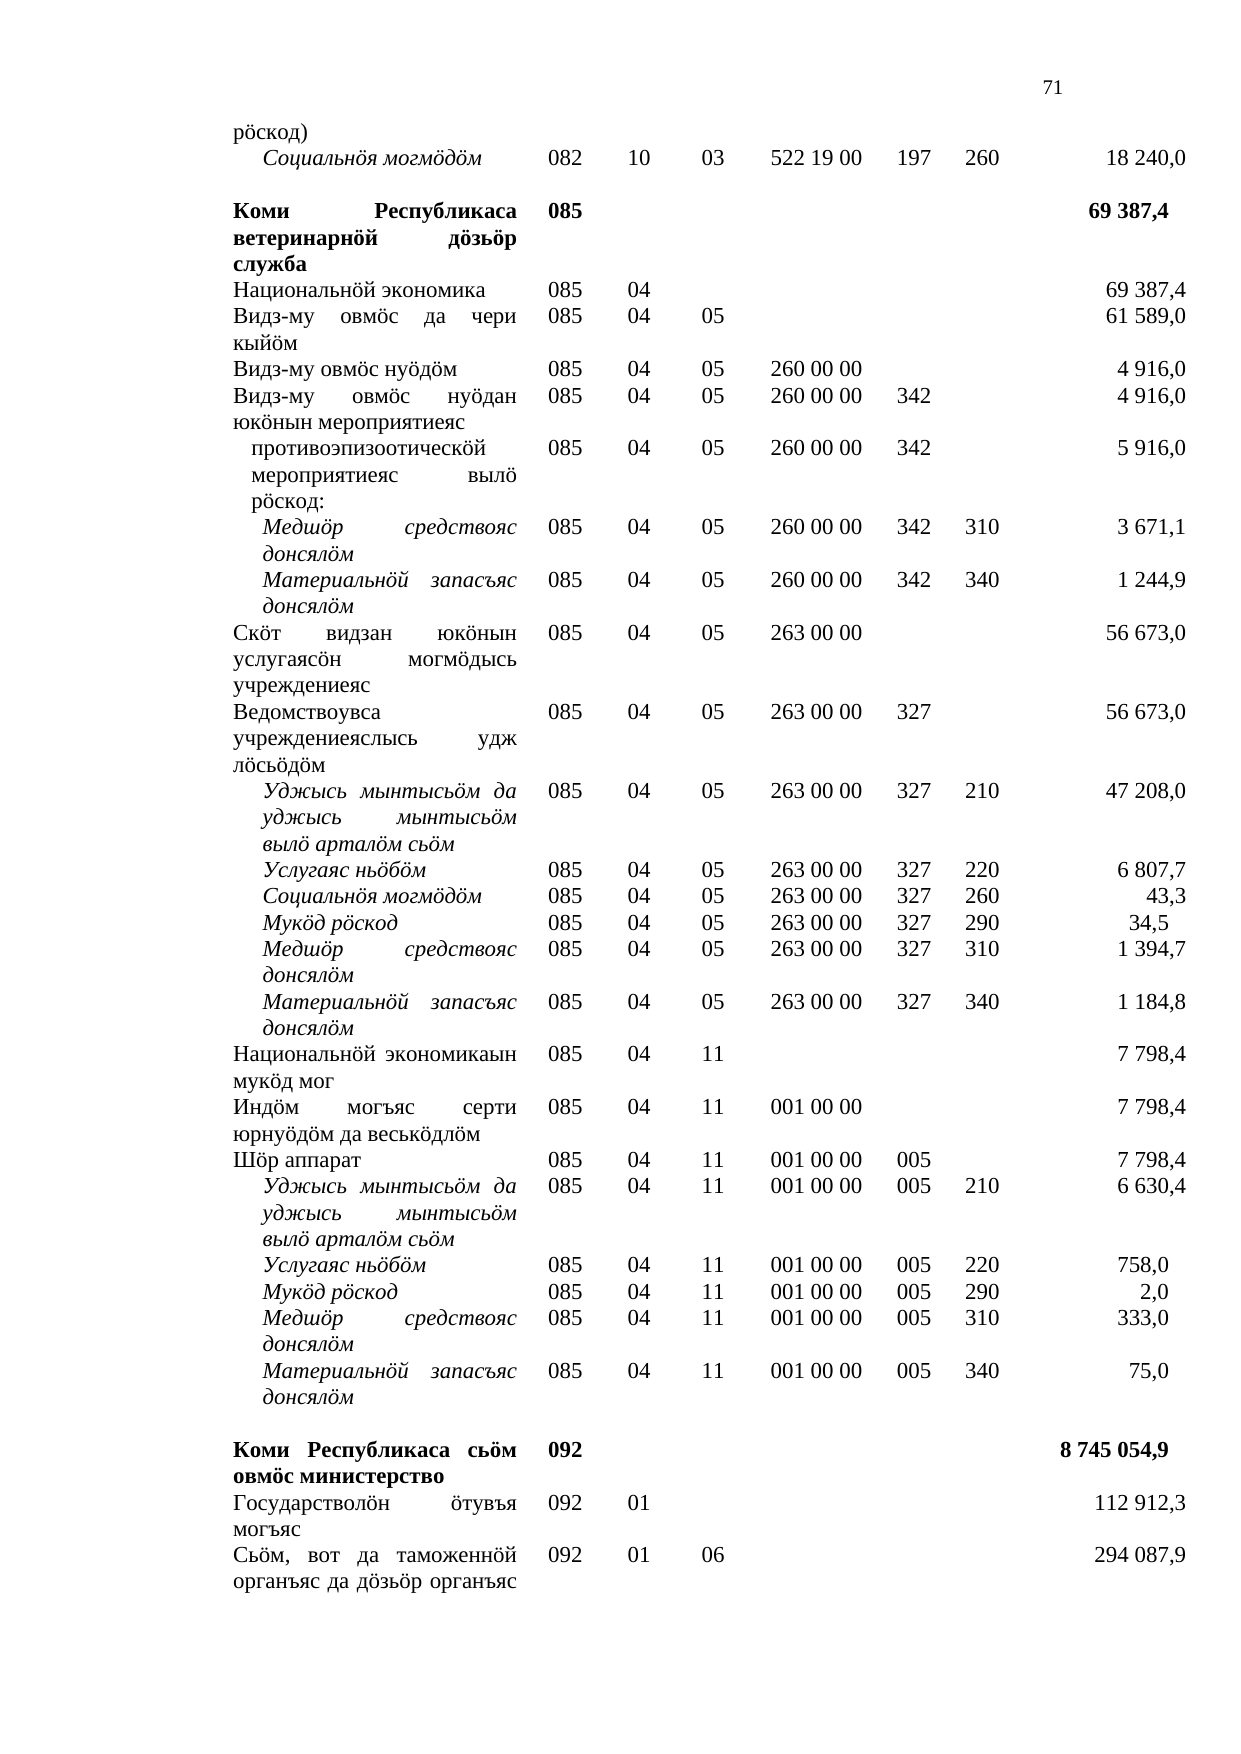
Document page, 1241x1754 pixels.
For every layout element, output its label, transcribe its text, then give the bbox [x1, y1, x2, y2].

table_cell [1197, 382, 1240, 434]
table_cell 04 [602, 777, 676, 856]
table_cell 327 [883, 883, 945, 909]
table_cell 01 [602, 1541, 676, 1594]
table_cell [1197, 988, 1240, 1041]
table_cell [1019, 1410, 1197, 1436]
table_cell [750, 1041, 882, 1093]
table_cell 085 [528, 303, 602, 355]
table_cell [945, 1041, 1019, 1093]
table_cell [1197, 909, 1240, 935]
table_cell 005 [883, 1251, 945, 1278]
table_cell [883, 619, 945, 698]
table_cell [1197, 856, 1240, 882]
table_cell 340 [945, 566, 1019, 619]
table_cell 005 [883, 1357, 945, 1409]
table_cell [602, 118, 676, 144]
table_cell [528, 171, 602, 197]
table_cell 085 [528, 382, 602, 434]
table_cell [945, 1410, 1019, 1436]
table_cell [1197, 619, 1240, 698]
table_cell [1197, 1436, 1240, 1488]
table_cell Сьöм, вот да таможеннöй органъяс да дöзьöр органъяс [222, 1541, 528, 1594]
table_cell рöскод) [222, 118, 528, 144]
table_cell 085 [528, 434, 602, 513]
table_cell 263 00 00 [750, 883, 882, 909]
table_cell 4 916,0 [1019, 382, 1197, 434]
table_cell 6 807,7 [1019, 856, 1197, 882]
table_cell 085 [528, 909, 602, 935]
table_cell 47 208,0 [1019, 777, 1197, 856]
table_cell 327 [883, 909, 945, 935]
table_cell 085 [528, 1172, 602, 1251]
table_cell [602, 171, 676, 197]
table_cell 005 [883, 1304, 945, 1357]
table_cell 11 [676, 1251, 750, 1278]
table_cell [1197, 935, 1240, 988]
table_cell 10 [602, 145, 676, 171]
table_cell [1019, 118, 1197, 144]
table_cell [945, 276, 1019, 303]
table_cell [945, 197, 1019, 276]
table_cell [750, 1410, 882, 1436]
table_cell Видз-му овмöс нуöдан юкöнын мероприятиеяс [222, 382, 528, 434]
table_cell 082 [528, 145, 602, 171]
table_cell [676, 1436, 750, 1488]
table_cell 001 00 00 [750, 1146, 882, 1172]
table_cell 340 [945, 1357, 1019, 1409]
table_cell 05 [676, 777, 750, 856]
table_cell 05 [676, 619, 750, 698]
table_cell [222, 1410, 528, 1436]
table_cell 04 [602, 1357, 676, 1409]
table_cell 220 [945, 856, 1019, 882]
table_cell [1197, 1041, 1240, 1093]
table_cell 2,0 [1019, 1278, 1197, 1304]
table_cell 210 [945, 1172, 1019, 1251]
table_cell 260 00 00 [750, 382, 882, 434]
table_cell 1 184,8 [1019, 988, 1197, 1041]
table_cell [1197, 777, 1240, 856]
table_cell 310 [945, 514, 1019, 566]
table_cell 260 00 00 [750, 514, 882, 566]
table_cell 05 [676, 909, 750, 935]
table_cell Услугаяс ньöбöм [222, 856, 528, 882]
table_cell [945, 171, 1019, 197]
table_cell 05 [676, 566, 750, 619]
table_cell 75,0 [1019, 1357, 1197, 1409]
table_cell [883, 276, 945, 303]
table_cell 085 [528, 197, 602, 276]
table_cell 18 240,0 [1019, 145, 1197, 171]
table_cell 04 [602, 355, 676, 382]
table_cell [883, 1410, 945, 1436]
table_cell [1197, 355, 1240, 382]
table_cell Коми Республикаса ветеринарнöй дöзьöр служба [222, 197, 528, 276]
table_cell 05 [676, 434, 750, 513]
table_cell 327 [883, 698, 945, 777]
table_cell Индöм могъяс серти юрнуöдöм да веськöдлöм [222, 1093, 528, 1146]
table_cell [1197, 1146, 1240, 1172]
table_cell 03 [676, 145, 750, 171]
table_cell Материальнöй запасъяс донсялöм [222, 988, 528, 1041]
table_cell [1197, 883, 1240, 909]
table_cell 310 [945, 935, 1019, 988]
table_cell [676, 171, 750, 197]
table_cell [1197, 276, 1240, 303]
table_cell 04 [602, 883, 676, 909]
table_cell 04 [602, 434, 676, 513]
table_cell Мукöд рöскод [222, 1278, 528, 1304]
table_cell [883, 1436, 945, 1488]
table_cell [1197, 1410, 1240, 1436]
table_cell 092 [528, 1436, 602, 1488]
table_cell 001 00 00 [750, 1357, 882, 1409]
table_cell [1197, 698, 1240, 777]
table_cell 085 [528, 883, 602, 909]
table_cell [750, 276, 882, 303]
table_cell Материальнöй запасъяс донсялöм [222, 1357, 528, 1409]
table_cell 001 00 00 [750, 1251, 882, 1278]
table_cell [945, 1489, 1019, 1541]
table_cell 04 [602, 909, 676, 935]
table_cell 263 00 00 [750, 909, 882, 935]
table_cell Скöт видзан юкöнын услугаясöн могмöдысь учреждениеяс [222, 619, 528, 698]
table_cell 04 [602, 988, 676, 1041]
table_cell 05 [676, 303, 750, 355]
table_cell 04 [602, 1041, 676, 1093]
table_cell [883, 1041, 945, 1093]
table_cell 085 [528, 276, 602, 303]
table_cell [750, 303, 882, 355]
table_cell [750, 171, 882, 197]
table_cell 34,5 [1019, 909, 1197, 935]
table_cell 263 00 00 [750, 988, 882, 1041]
table_cell 005 [883, 1278, 945, 1304]
table_cell 085 [528, 698, 602, 777]
table_cell 11 [676, 1093, 750, 1146]
table_cell 04 [602, 276, 676, 303]
table_cell [945, 382, 1019, 434]
table_cell [945, 355, 1019, 382]
table_cell [750, 1541, 882, 1594]
table_cell [676, 197, 750, 276]
table_cell 085 [528, 988, 602, 1041]
table_cell 5 916,0 [1019, 434, 1197, 513]
table_cell 11 [676, 1041, 750, 1093]
table_cell 06 [676, 1541, 750, 1594]
table_cell 11 [676, 1357, 750, 1409]
table_cell 05 [676, 355, 750, 382]
table_cell 290 [945, 1278, 1019, 1304]
table_cell 758,0 [1019, 1251, 1197, 1278]
table_cell Уджысь мынтысьöм да уджысь мынтысьöм вылö арталöм сьöм [222, 1172, 528, 1251]
table_cell 04 [602, 1146, 676, 1172]
table_cell Шöр аппарат [222, 1146, 528, 1172]
table_cell 61 589,0 [1019, 303, 1197, 355]
table_cell 69 387,4 [1019, 276, 1197, 303]
table_cell 085 [528, 856, 602, 882]
table_cell [883, 1489, 945, 1541]
table_cell Мукöд рöскод [222, 909, 528, 935]
table_cell 263 00 00 [750, 698, 882, 777]
table_cell 327 [883, 777, 945, 856]
table_cell [945, 1146, 1019, 1172]
table_cell 260 [945, 883, 1019, 909]
table_cell 04 [602, 935, 676, 988]
table_cell 7 798,4 [1019, 1146, 1197, 1172]
table_cell Социальнöя могмöдöм [222, 883, 528, 909]
table_cell 04 [602, 566, 676, 619]
table_cell 05 [676, 856, 750, 882]
table_cell 220 [945, 1251, 1019, 1278]
table_cell 04 [602, 1093, 676, 1146]
table_cell 11 [676, 1172, 750, 1251]
table_cell 4 916,0 [1019, 355, 1197, 382]
table_cell 263 00 00 [750, 935, 882, 988]
table_cell [676, 118, 750, 144]
table_cell 04 [602, 1304, 676, 1357]
table_cell 085 [528, 1357, 602, 1409]
table_cell Медшöр средствояс донсялöм [222, 514, 528, 566]
table_cell [1197, 434, 1240, 513]
table_cell [1197, 514, 1240, 566]
table_cell 7 798,4 [1019, 1041, 1197, 1093]
table_cell Видз-му овмöс нуöдöм [222, 355, 528, 382]
table_cell Медшöр средствояс донсялöм [222, 935, 528, 988]
table_cell 56 673,0 [1019, 698, 1197, 777]
table_cell [945, 1093, 1019, 1146]
table_cell 05 [676, 935, 750, 988]
table_cell 210 [945, 777, 1019, 856]
table_cell [945, 434, 1019, 513]
table_cell 56 673,0 [1019, 619, 1197, 698]
table_cell [883, 1541, 945, 1594]
table_cell [1197, 118, 1240, 144]
table_cell 310 [945, 1304, 1019, 1357]
table_cell 092 [528, 1489, 602, 1541]
table_cell 340 [945, 988, 1019, 1041]
table_cell 085 [528, 1146, 602, 1172]
table_cell [750, 197, 882, 276]
table_cell [883, 171, 945, 197]
table_cell 197 [883, 145, 945, 171]
table_cell 04 [602, 303, 676, 355]
table_cell [883, 355, 945, 382]
table_cell 260 00 00 [750, 355, 882, 382]
table_cell 333,0 [1019, 1304, 1197, 1357]
table_cell [945, 1541, 1019, 1594]
table_cell [883, 197, 945, 276]
table_cell 092 [528, 1541, 602, 1594]
table_cell 327 [883, 935, 945, 988]
table_cell Услугаяс ньöбöм [222, 1251, 528, 1278]
table_cell 04 [602, 1172, 676, 1251]
table_cell [750, 118, 882, 144]
table_cell [945, 118, 1019, 144]
table_cell 342 [883, 434, 945, 513]
table_cell 327 [883, 988, 945, 1041]
table_cell Социальнöя могмöдöм [222, 145, 528, 171]
table_cell [528, 118, 602, 144]
table_cell [1019, 171, 1197, 197]
table_cell Национальнöй экономикаын мукöд мог [222, 1041, 528, 1093]
table_cell [676, 1489, 750, 1541]
table_cell 260 00 00 [750, 566, 882, 619]
table_cell [1197, 1251, 1240, 1278]
table_cell 04 [602, 382, 676, 434]
table_cell Ведомствоувса учреждениеяслысь удж лöсьöдöм [222, 698, 528, 777]
table_cell 3 671,1 [1019, 514, 1197, 566]
table_cell 260 00 00 [750, 434, 882, 513]
table_cell 085 [528, 619, 602, 698]
table_cell 005 [883, 1172, 945, 1251]
table_cell [602, 1436, 676, 1488]
table_cell 04 [602, 698, 676, 777]
table_cell Национальнöй экономика [222, 276, 528, 303]
table_cell [602, 1410, 676, 1436]
table_cell 69 387,4 [1019, 197, 1197, 276]
table_cell 001 00 00 [750, 1172, 882, 1251]
table_cell 327 [883, 856, 945, 882]
table_cell 6 630,4 [1019, 1172, 1197, 1251]
table_cell [1197, 1093, 1240, 1146]
table_cell [1197, 303, 1240, 355]
table_cell 001 00 00 [750, 1304, 882, 1357]
table_cell [1197, 171, 1240, 197]
table_cell [676, 276, 750, 303]
table_cell 1 244,9 [1019, 566, 1197, 619]
table_cell 112 912,3 [1019, 1489, 1197, 1541]
table_cell 342 [883, 514, 945, 566]
table_cell [676, 1410, 750, 1436]
table_cell Уджысь мынтысьöм да уджысь мынтысьöм вылö арталöм сьöм [222, 777, 528, 856]
table_cell 001 00 00 [750, 1093, 882, 1146]
table_cell 1 394,7 [1019, 935, 1197, 988]
table_cell 7 798,4 [1019, 1093, 1197, 1146]
table_cell 085 [528, 1278, 602, 1304]
table_cell [945, 1436, 1019, 1488]
table_cell 11 [676, 1146, 750, 1172]
table_cell 005 [883, 1146, 945, 1172]
table_cell 04 [602, 619, 676, 698]
table_cell 263 00 00 [750, 856, 882, 882]
table_cell [1197, 145, 1240, 171]
table_cell Коми Республикаса сьöм овмöс министерство [222, 1436, 528, 1488]
table_cell [945, 698, 1019, 777]
table_cell [1197, 197, 1240, 276]
table_cell [1197, 1541, 1240, 1594]
table_cell 11 [676, 1304, 750, 1357]
table_cell [1197, 1304, 1240, 1357]
table_cell 05 [676, 382, 750, 434]
table_cell 522 19 00 [750, 145, 882, 171]
table_cell Медшöр средствояс донсялöм [222, 1304, 528, 1357]
table_cell 04 [602, 1251, 676, 1278]
table_cell 085 [528, 1251, 602, 1278]
table_cell 085 [528, 935, 602, 988]
table_cell 05 [676, 698, 750, 777]
table_cell 342 [883, 566, 945, 619]
table_cell 263 00 00 [750, 619, 882, 698]
table_cell 001 00 00 [750, 1278, 882, 1304]
table_cell 290 [945, 909, 1019, 935]
table_cell 085 [528, 355, 602, 382]
table_cell [750, 1489, 882, 1541]
table_cell 01 [602, 1489, 676, 1541]
table_cell [750, 1436, 882, 1488]
table_cell [945, 619, 1019, 698]
table_cell 085 [528, 1093, 602, 1146]
table_cell 05 [676, 883, 750, 909]
table_cell противоэпизоотическöй мероприятиеяс вылö рöскод: [222, 434, 528, 513]
table_cell [1197, 1278, 1240, 1304]
table_cell 085 [528, 777, 602, 856]
table_cell 260 [945, 145, 1019, 171]
table_cell 05 [676, 514, 750, 566]
table_cell [528, 1410, 602, 1436]
table_cell 11 [676, 1278, 750, 1304]
table_cell 05 [676, 988, 750, 1041]
table_cell 04 [602, 856, 676, 882]
table_cell 04 [602, 1278, 676, 1304]
table_cell 085 [528, 1304, 602, 1357]
table_cell [1197, 566, 1240, 619]
table_cell 085 [528, 1041, 602, 1093]
table_cell [1197, 1357, 1240, 1409]
table_cell [1197, 1172, 1240, 1251]
table_cell 342 [883, 382, 945, 434]
table_cell [883, 1093, 945, 1146]
table_cell [883, 303, 945, 355]
table_cell 294 087,9 [1019, 1541, 1197, 1594]
table_cell 04 [602, 514, 676, 566]
table_cell Материальнöй запасъяс донсялöм [222, 566, 528, 619]
table_cell [222, 171, 528, 197]
table_cell [1197, 1489, 1240, 1541]
table_cell 43,3 [1019, 883, 1197, 909]
table_cell 263 00 00 [750, 777, 882, 856]
table_cell 085 [528, 514, 602, 566]
table_cell 8 745 054,9 [1019, 1436, 1197, 1488]
table_cell Государстволöн öтувъя могъяс [222, 1489, 528, 1541]
table_cell 085 [528, 566, 602, 619]
table_cell Видз-му овмöс да чери кыйöм [222, 303, 528, 355]
table_cell [602, 197, 676, 276]
table_cell [883, 118, 945, 144]
table_cell [945, 303, 1019, 355]
